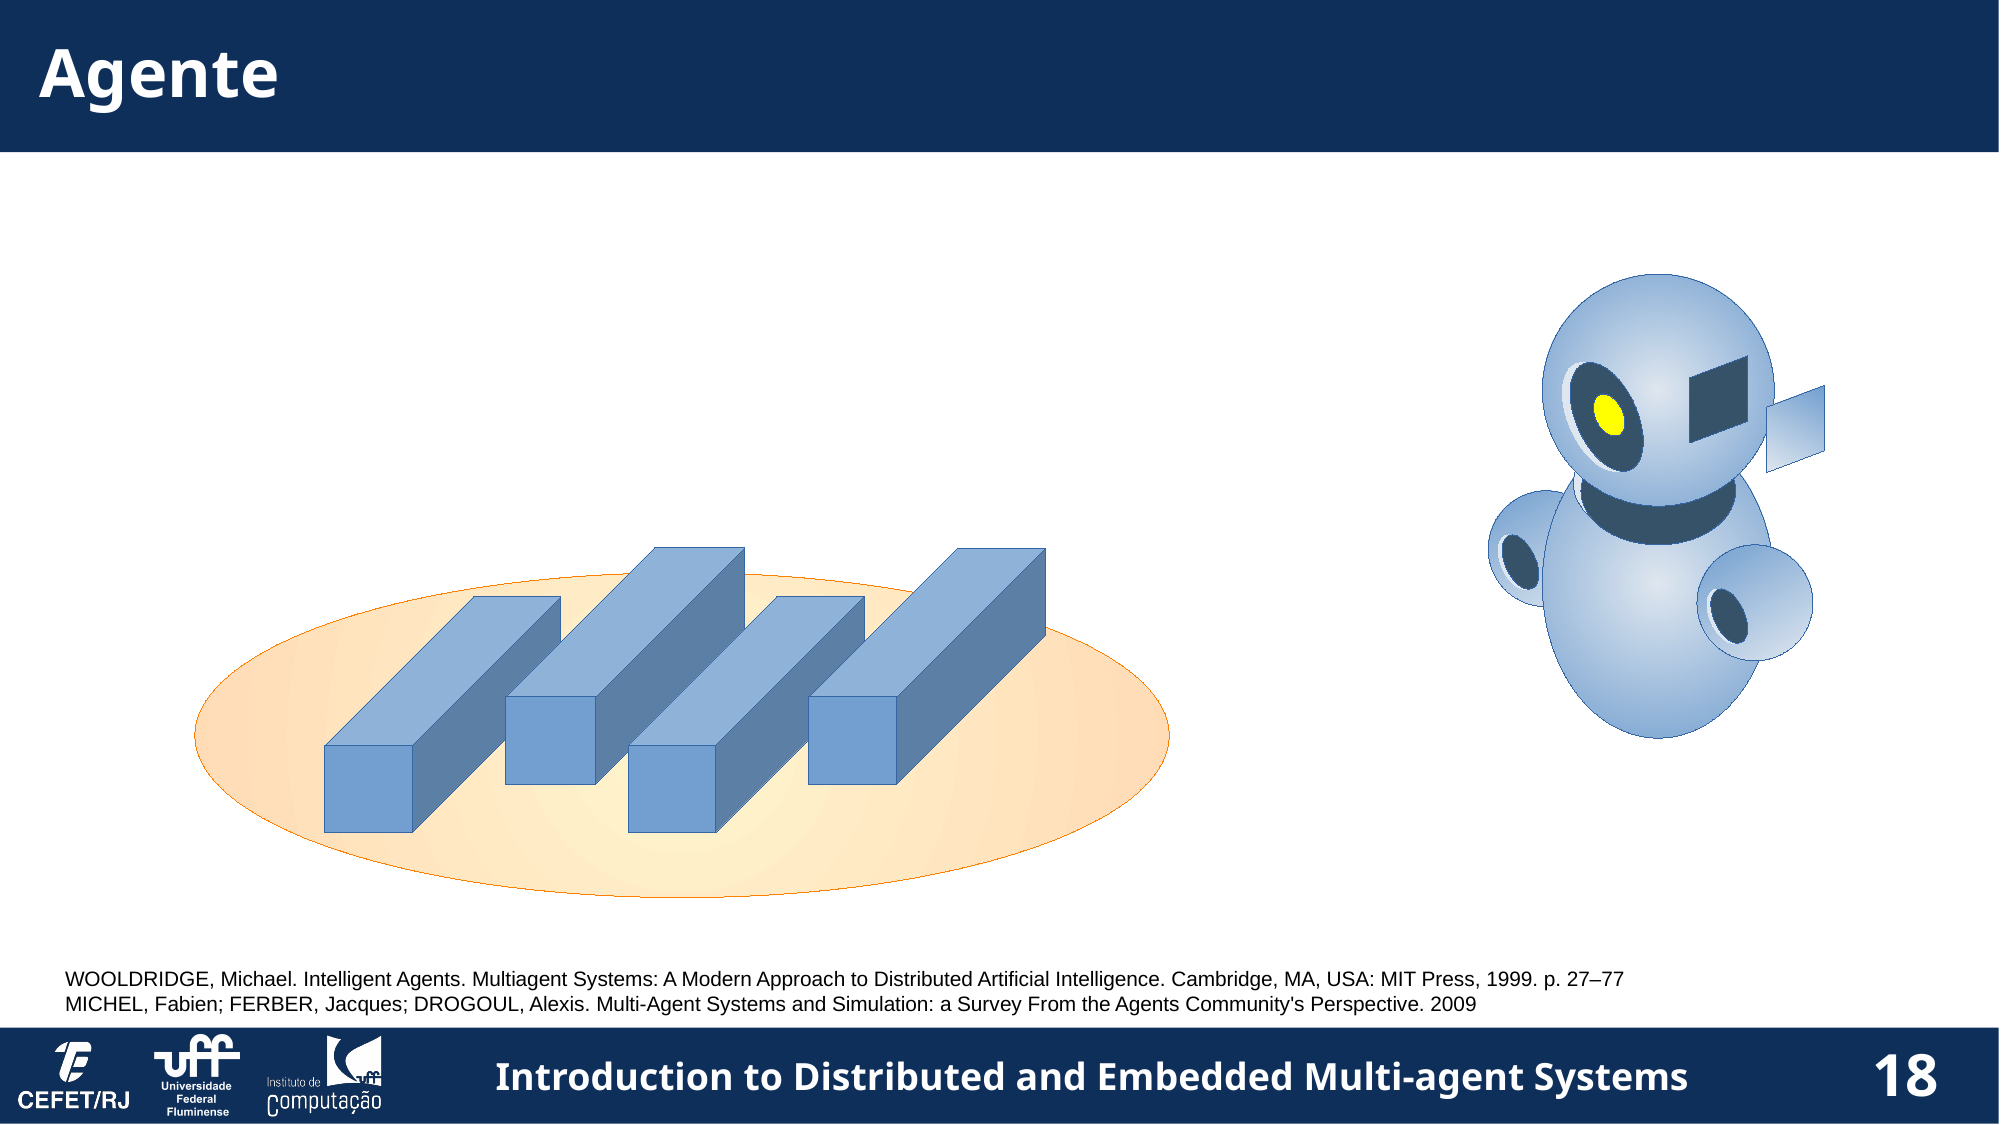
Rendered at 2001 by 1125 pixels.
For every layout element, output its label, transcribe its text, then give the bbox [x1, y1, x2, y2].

picture [18, 1021, 129, 1125]
text_box WOOLDRIDGE, Michael. Intelligent Agents. Multiagent Systems: A Modern Approach to Distributed Artificial Intelligence. Cambridge, MA, USA: MIT Press, 1999. p. 27–77 MICHEL, Fabien; FERBER, Jacques; DROGOUL, Alexis. Multi-Agent Systems and Simulation: a Survey From the Agents Community's Perspective. 2009 [50, 958, 1969, 1024]
picture [153, 1033, 241, 1121]
text_box [1488, 274, 1825, 739]
picture [265, 1033, 383, 1117]
text_box Agente [25, 23, 1999, 119]
text_box [194, 549, 1170, 898]
